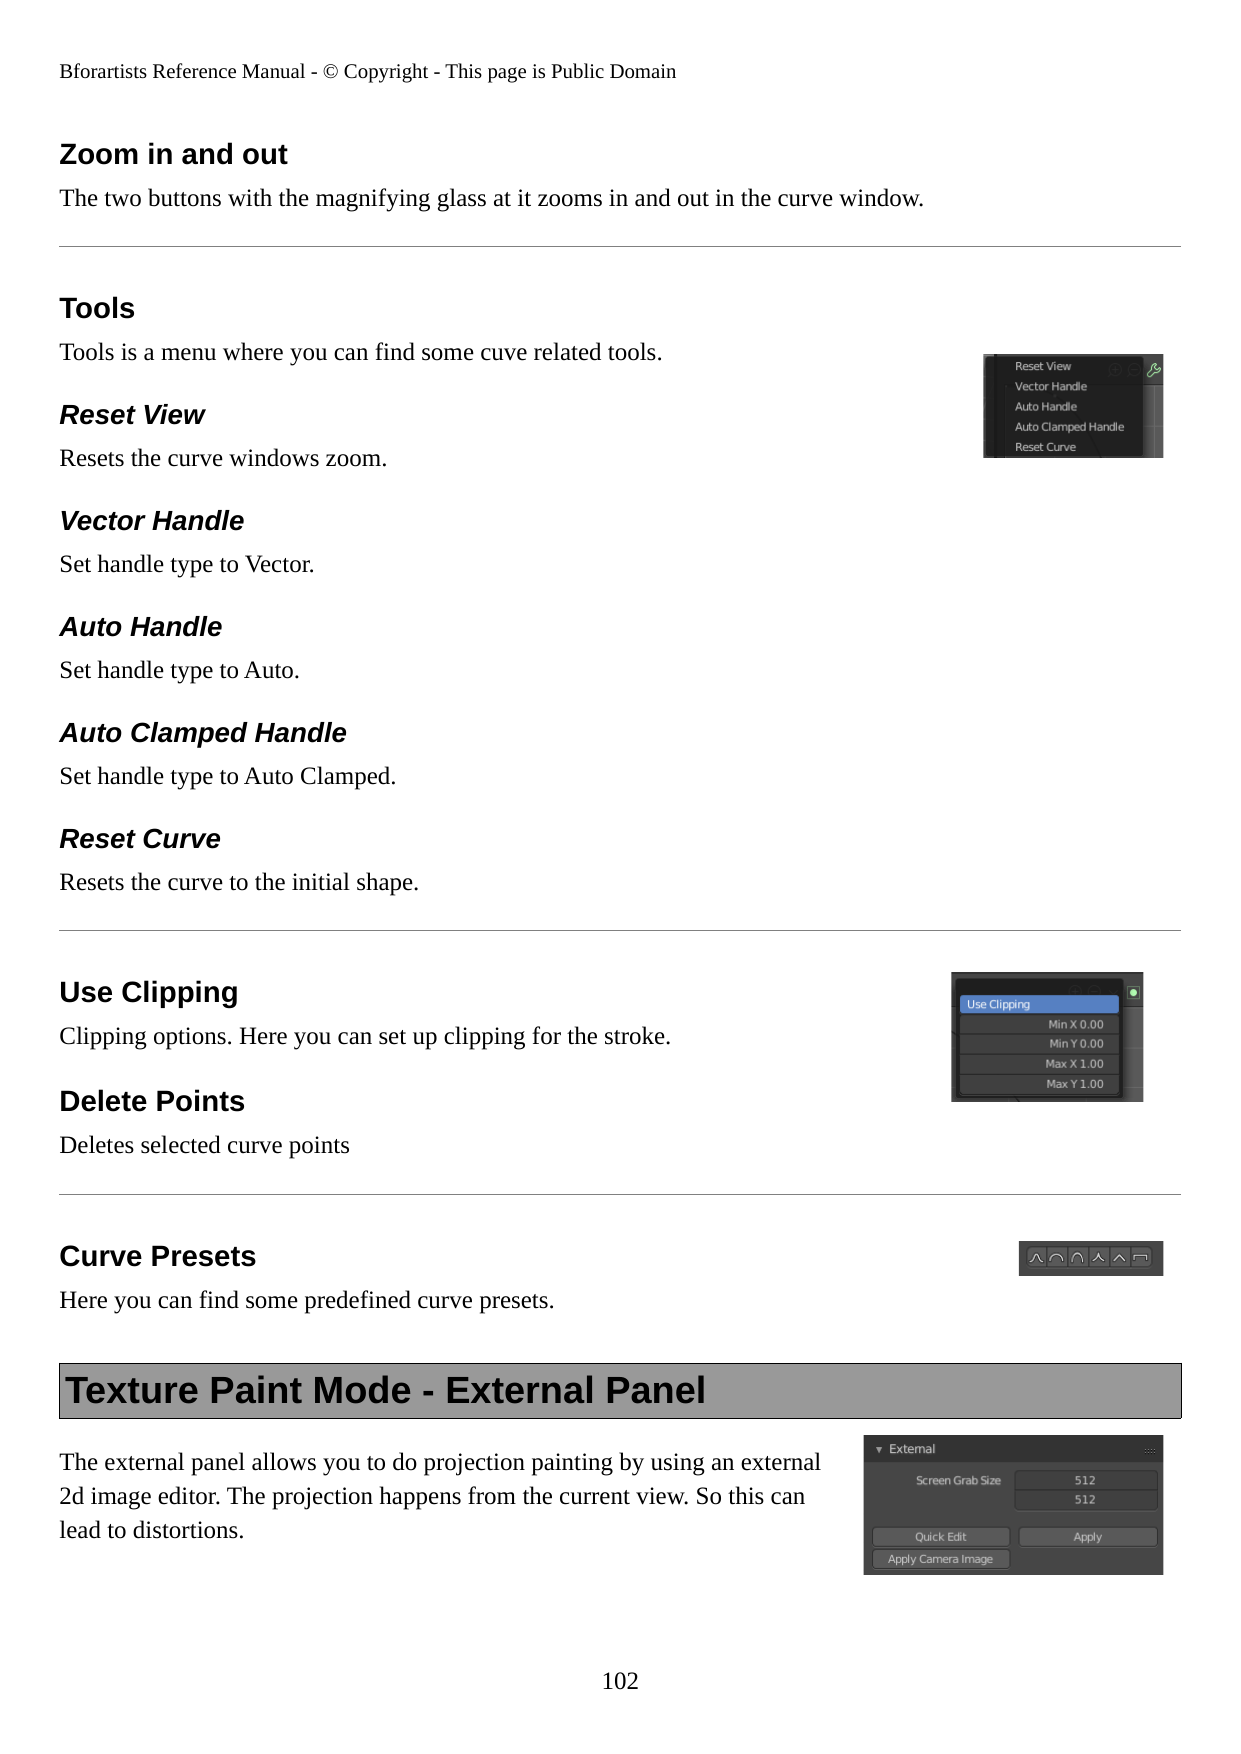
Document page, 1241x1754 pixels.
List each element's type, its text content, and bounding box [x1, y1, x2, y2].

subtitle Curve Presets [59, 1238, 1181, 1272]
picture [983, 354, 1164, 458]
subtitle [1144, 974, 1181, 1008]
picture [863, 1435, 1164, 1575]
text The two buttons with the magnifying glass at it zooms in and out in the curve window. [59, 183, 1181, 212]
subtitle Vector Handle [59, 504, 1181, 536]
subtitle Zoom in and out [59, 137, 1181, 170]
subtitle Use Clipping [59, 974, 951, 1008]
text Resets the curve windows zoom. [59, 443, 1181, 472]
text Resets the curve to the initial shape. [59, 867, 1181, 895]
picture [1018, 1241, 1164, 1276]
text Here you can find some predefined curve presets. [59, 1285, 1181, 1313]
text Set handle type to Auto Clamped. [59, 761, 1181, 789]
subtitle Tools [59, 291, 1181, 324]
text Set handle type to Vector. [59, 549, 1181, 578]
text Tools is a menu where you can find some cuve related tools. [59, 337, 1181, 366]
subtitle Reset View [59, 398, 983, 430]
picture [951, 972, 1144, 1102]
text The external panel allows you to do projection painting by using an external 2d image editor. The projection happens from the current view. So this can lead to distortions. [59, 1447, 863, 1544]
subtitle [1164, 398, 1181, 430]
text Clipping options. Here you can set up clipping for the stroke. [59, 1021, 951, 1049]
subtitle Auto Clamped Handle [59, 716, 1181, 748]
subtitle Delete Points [59, 1084, 1181, 1118]
table_header Texture Paint Mode - External Panel [60, 1364, 1181, 1418]
text Deletes selected curve points [59, 1131, 1181, 1159]
subtitle Reset Curve [59, 822, 1181, 854]
text Set handle type to Auto. [59, 655, 1181, 683]
subtitle Auto Handle [59, 610, 1181, 642]
